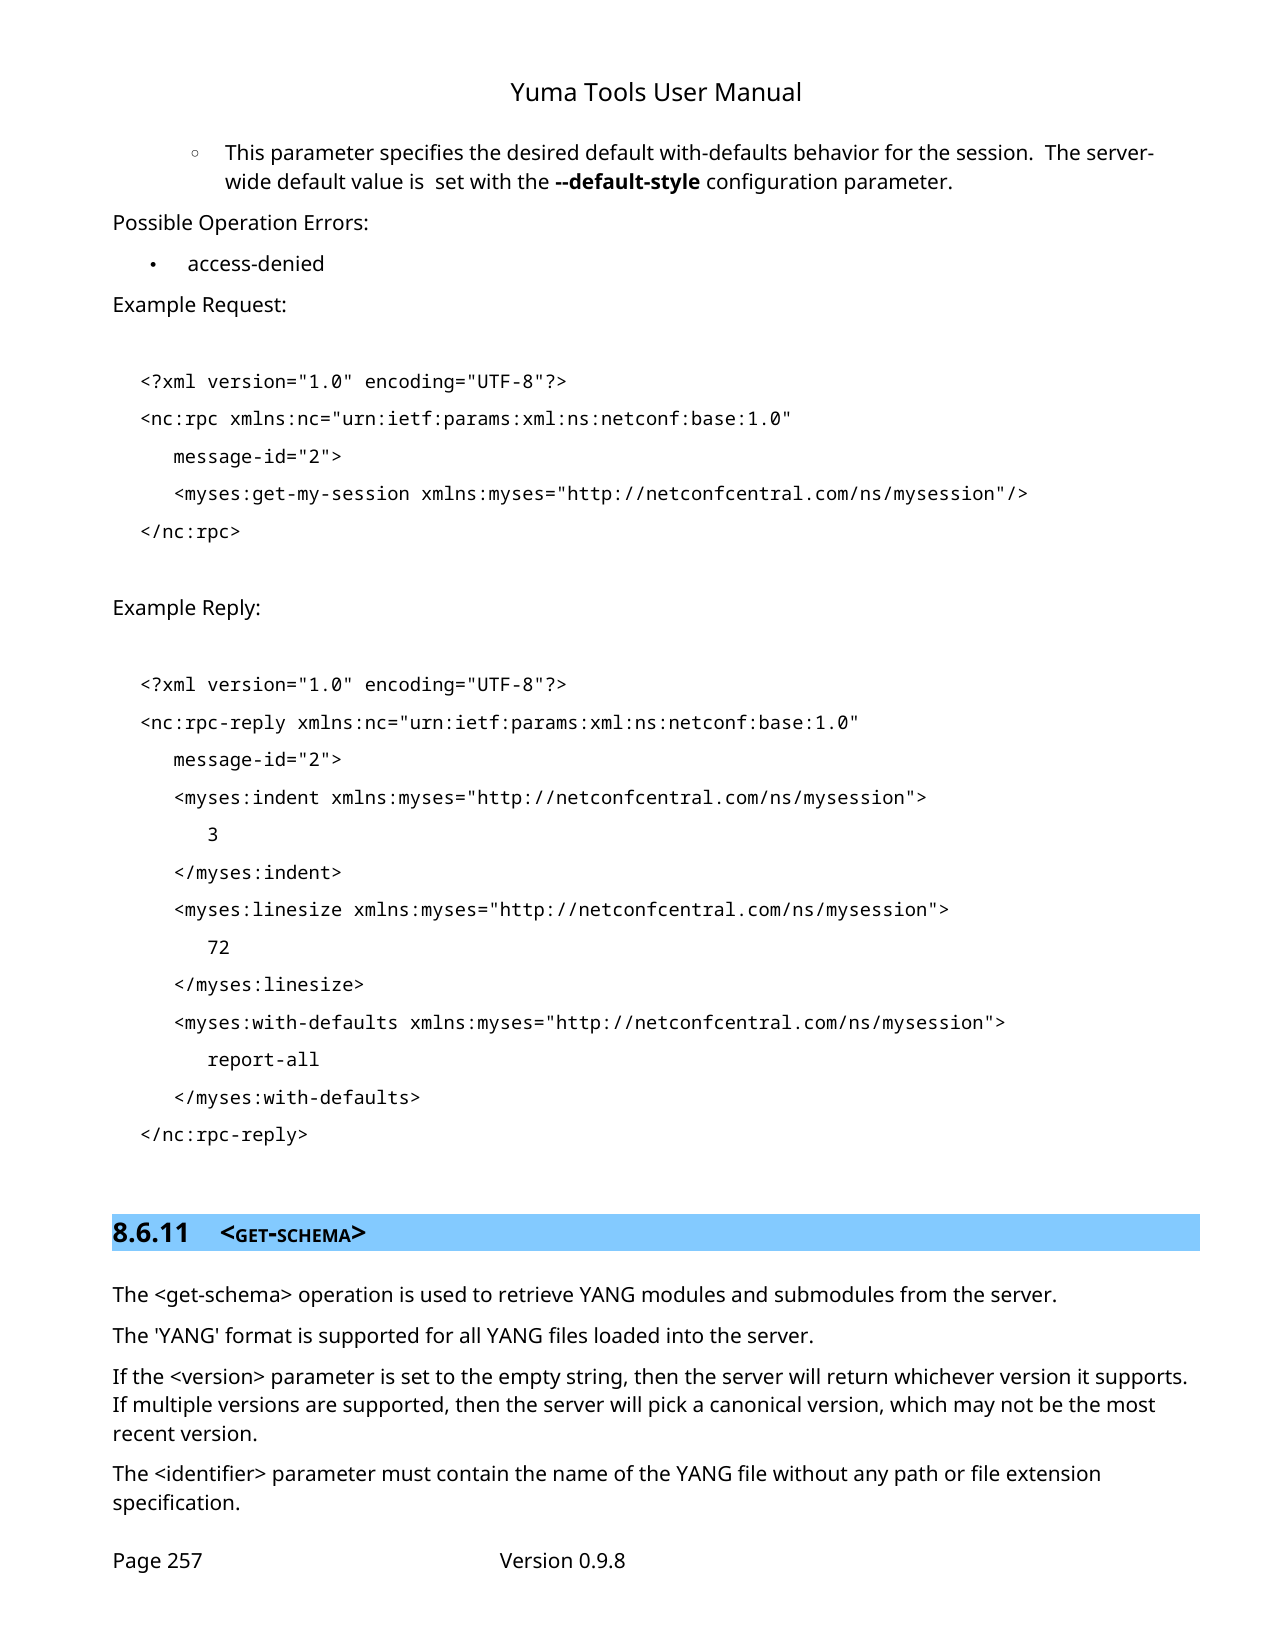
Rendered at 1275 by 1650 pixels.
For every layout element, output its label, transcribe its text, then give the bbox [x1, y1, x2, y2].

text <myses:linesize xmlns:myses="http://netconfcentral.com/ns/mysession"> [139, 897, 1200, 922]
subtitle <get-schema> [112, 1214, 1200, 1251]
text 72 [139, 934, 1200, 960]
text report-all [139, 1047, 1200, 1072]
text The <get-schema> operation is used to retrieve YANG modules and submodules from the server. [112, 1280, 1200, 1308]
text Possible Operation Errors: [112, 208, 1200, 236]
text message-id="2"> [139, 747, 1200, 772]
text </myses:with-defaults> [139, 1084, 1200, 1110]
text <myses:with-defaults xmlns:myses="http://netconfcentral.com/ns/mysession"> [139, 1009, 1200, 1035]
list This parameter specifies the desired default with-defaults behavior for the session. The server-wide default value is set with the --default-style configuration parameter. [187, 138, 1200, 195]
text <myses:indent xmlns:myses="http://netconfcentral.com/ns/mysession"> [139, 784, 1200, 810]
text If the <version> parameter is set to the empty string, then the server will return whichever version it supports. If multiple versions are supported, then the server will pick a canonical version, which may not be the most recent version. [112, 1362, 1200, 1447]
text </nc:rpc> [139, 518, 1200, 544]
text message-id="2"> [139, 443, 1200, 469]
text </myses:indent> [139, 859, 1200, 885]
text <myses:get-my-session xmlns:myses="http://netconfcentral.com/ns/mysession"/> [139, 481, 1200, 506]
text <nc:rpc xmlns:nc="urn:ietf:params:xml:ns:netconf:base:1.0" [139, 406, 1200, 431]
text 3 [139, 822, 1200, 847]
text <nc:rpc-reply xmlns:nc="urn:ietf:params:xml:ns:netconf:base:1.0" [139, 709, 1200, 735]
text </nc:rpc-reply> [139, 1122, 1200, 1147]
text Example Request: [112, 290, 1200, 318]
text The <identifier> parameter must contain the name of the YANG file without any path or file extension specification. [112, 1459, 1200, 1516]
list access-denied [150, 249, 1200, 277]
text <?xml version="1.0" encoding="UTF-8"?> [139, 368, 1200, 394]
text The 'YANG' format is supported for all YANG files loaded into the server. [112, 1321, 1200, 1349]
text <?xml version="1.0" encoding="UTF-8"?> [139, 672, 1200, 697]
text Example Reply: [112, 593, 1200, 622]
text </myses:linesize> [139, 972, 1200, 997]
